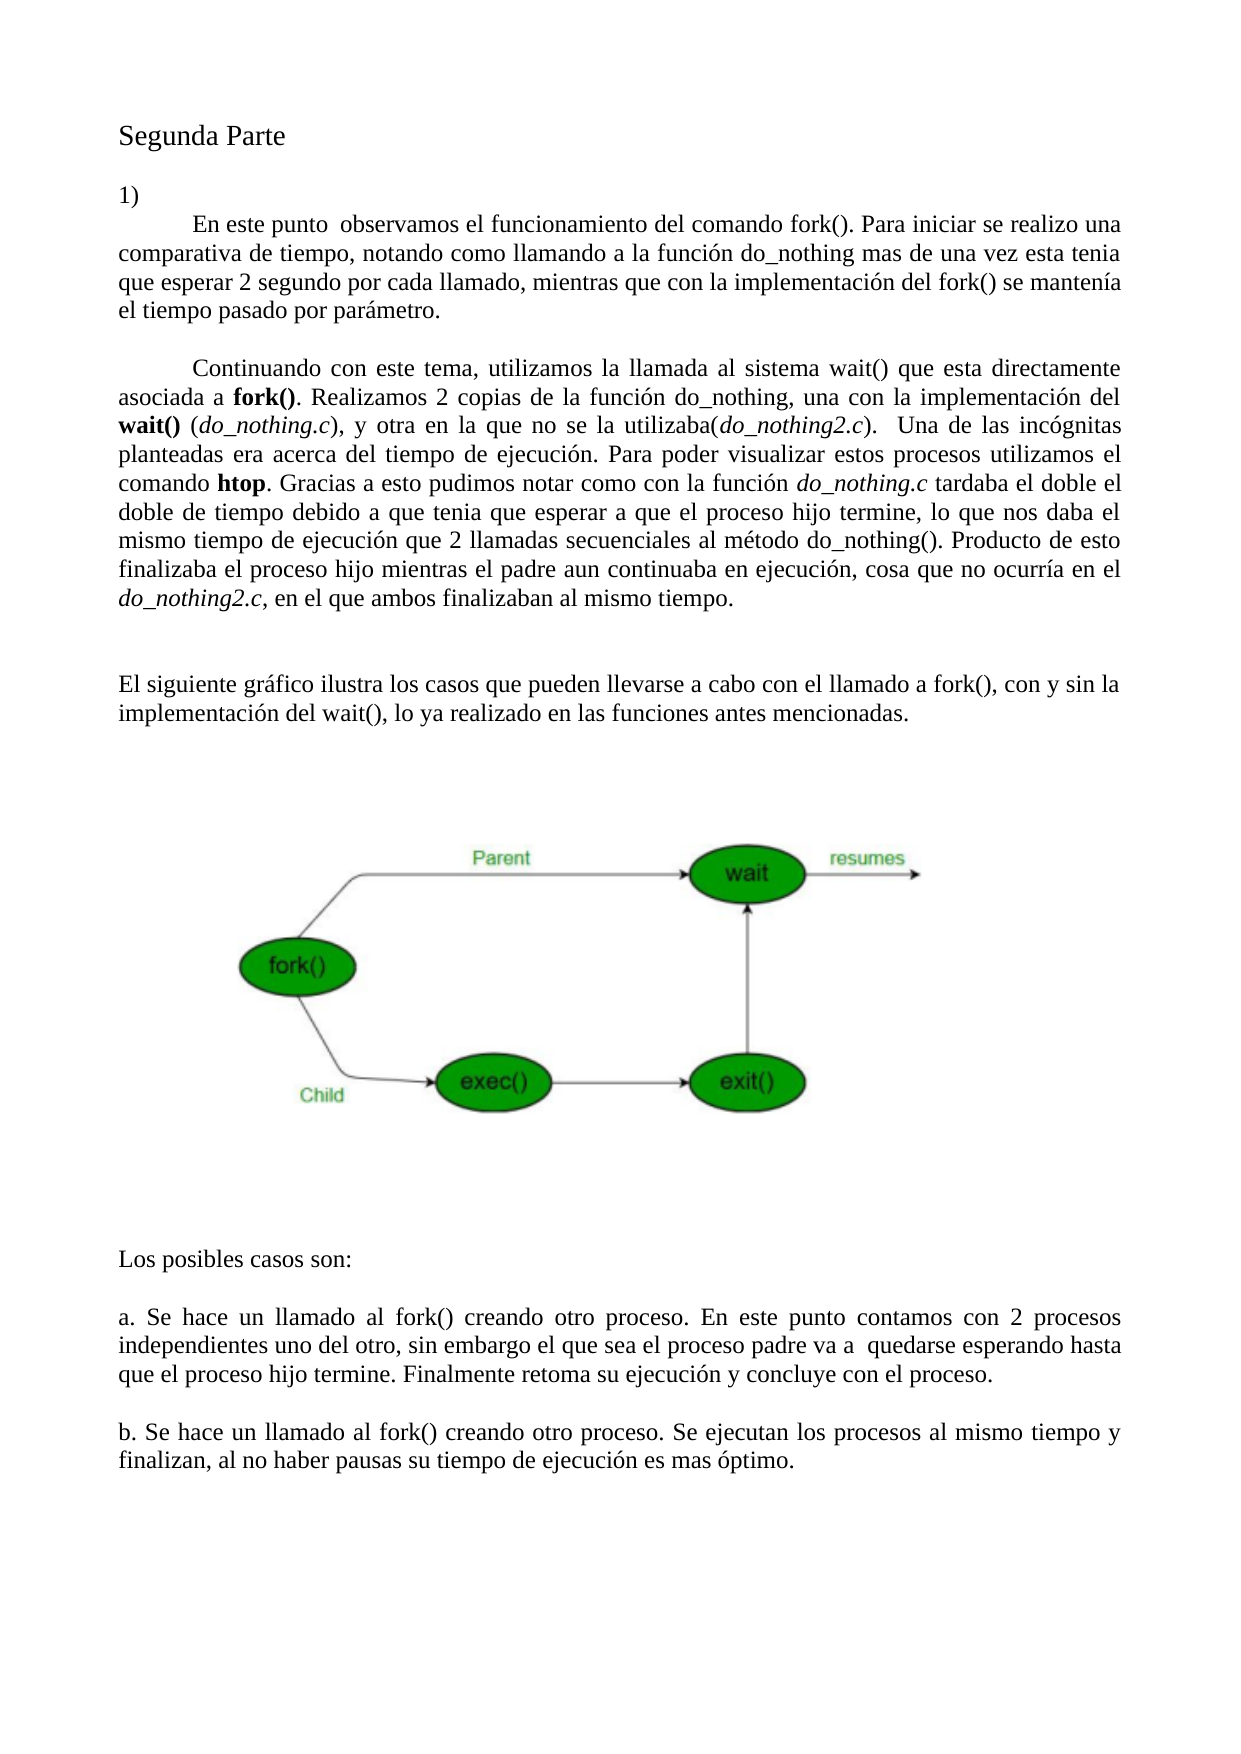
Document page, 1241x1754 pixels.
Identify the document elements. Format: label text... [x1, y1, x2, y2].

text Continuando con este tema, utilizamos la llamada al sistema wait() que esta directamente asociada a fork(). Realizamos 2 copias de la función do_nothing, una con la implementación del wait() (do_nothing.c), y otra en la que no se la utilizaba(do_nothing2.c). Una de las incógnitas planteadas era acerca del tiempo de ejecución. Para poder visualizar estos procesos utilizamos el comando htop. Gracias a esto pudimos notar como con la función do_nothing.c tardaba el doble el doble de tiempo debido a que tenia que esperar a que el proceso hijo termine, lo que nos daba el mismo tiempo de ejecución que 2 llamadas secuenciales al método do_nothing(). Producto de esto finalizaba el proceso hijo mientras el padre aun continuaba en ejecución, cosa que no ocurría en el do_nothing2.c, en el que ambos finalizaban al mismo tiempo. [118, 353, 1122, 612]
text b. Se hace un llamado al fork() creando otro proceso. Se ejecutan los procesos al mismo tiempo y finalizan, al no haber pausas su tiempo de ejecución es mas óptimo. [118, 1417, 1122, 1474]
text En este punto observamos el funcionamiento del comando fork(). Para iniciar se realizo una comparativa de tiempo, notando como llamando a la función do_nothing mas de una vez esta tenia que esperar 2 segundo por cada llamado, mientras que con la implementación del fork() se mantenía el tiempo pasado por parámetro. [118, 209, 1122, 324]
text Los posibles casos son: [118, 1244, 1122, 1273]
text El siguiente gráfico ilustra los casos que pueden llevarse a cabo con el llamado a fork(), con y sin la implementación del wait(), lo ya realizado en las funciones antes mencionadas. [118, 669, 1122, 727]
text 1) [118, 180, 1122, 209]
text a. Se hace un llamado al fork() creando otro proceso. En este punto contamos con 2 procesos independientes uno del otro, sin embargo el que sea el proceso padre va a quedarse esperando hasta que el proceso hijo termine. Finalmente retoma su ejecución y concluye con el proceso. [118, 1302, 1122, 1388]
text Segunda Parte [118, 118, 1122, 152]
picture [209, 822, 962, 1134]
